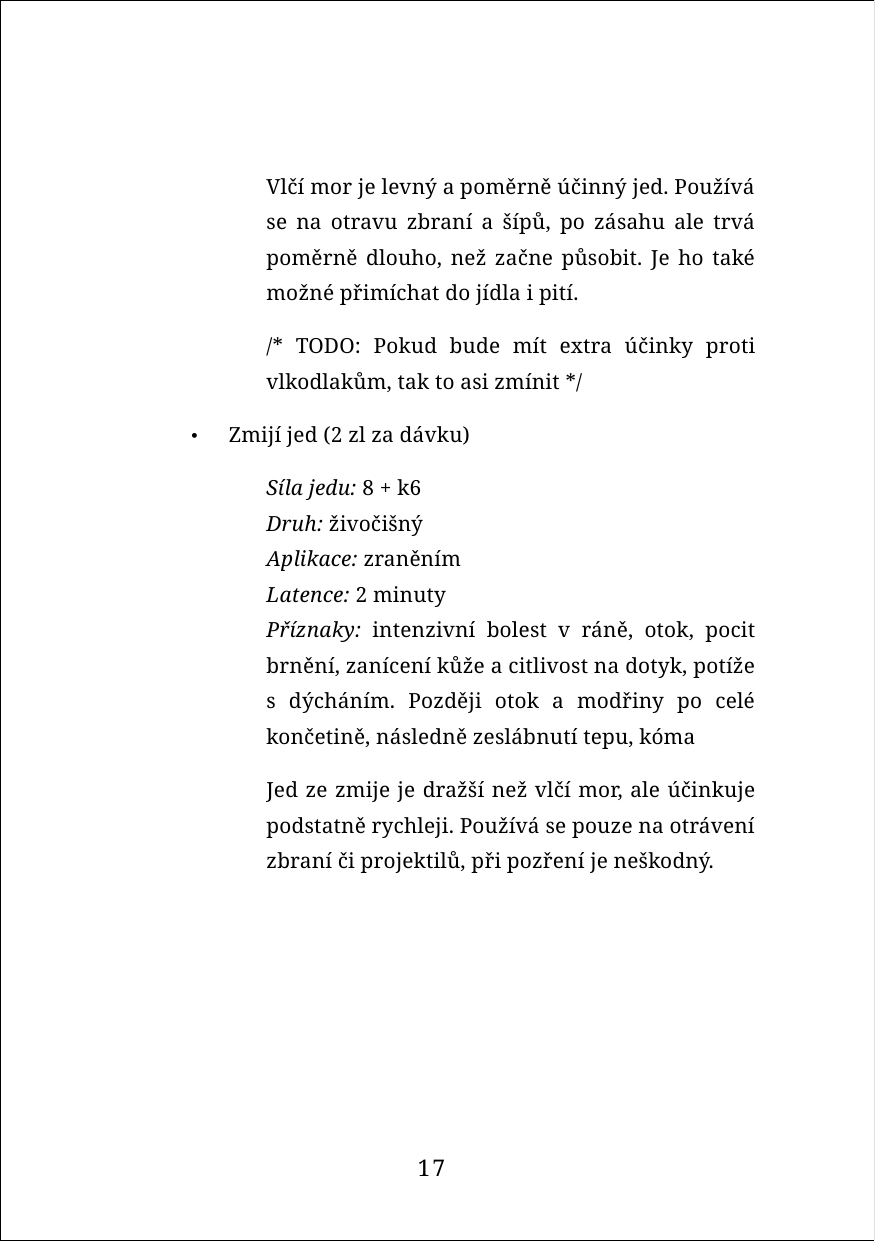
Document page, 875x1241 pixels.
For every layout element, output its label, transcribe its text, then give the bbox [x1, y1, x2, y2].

list /* TODO: Pokud bude mít extra účinky proti vlkodlakům, tak to asi zmínit */ [229, 332, 756, 396]
list Jed ze zmije je dražší než vlčí mor, ale účinkuje podstatně rychleji. Používá se pouze na otrávení zbraní či projektilů, při pozření je neškodný. [229, 775, 756, 875]
list Síla jedu: 8 + k6 Druh: živočišný Aplikace: zraněním Latence: 2 minuty Příznaky: intenzivní bolest v ráně, otok, pocit brnění, zanícení kůže a citlivost na dotyk, potíže s dýcháním. Později otok a modřiny po celé končetině, následně zeslábnutí tepu, kóma [229, 473, 756, 751]
list Zmijí jed (2 zl za dávku) [191, 420, 756, 449]
list Vlčí mor je levný a poměrně účinný jed. Používá se na otravu zbraní a šípů, po zásahu ale trvá poměrně dlouho, než začne působit. Je ho také možné přimíchat do jídla i pití. [229, 172, 756, 307]
